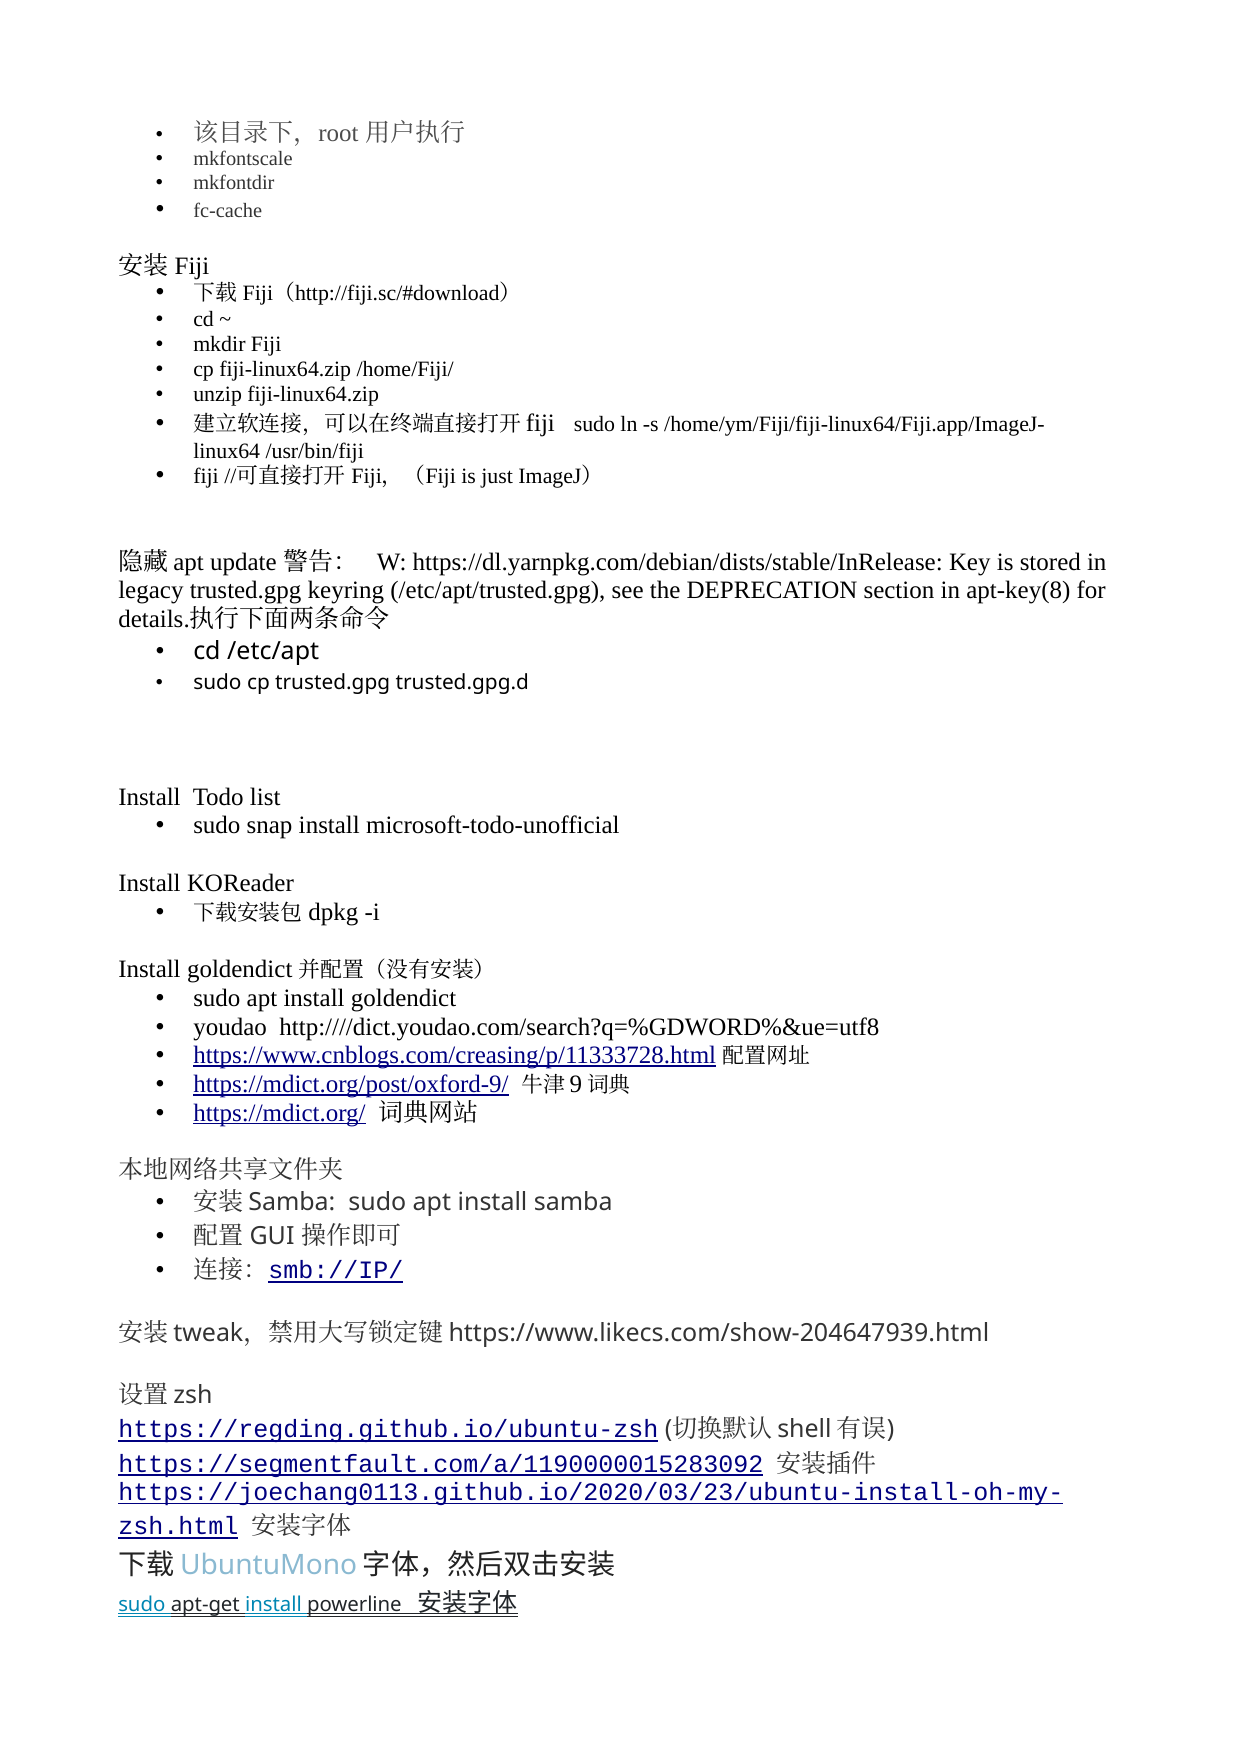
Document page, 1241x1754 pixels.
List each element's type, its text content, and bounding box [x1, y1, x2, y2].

text https://joechang0113.github.io/2020/03/23/ubuntu-install-oh-my-zsh.html 安装字体 [118, 1479, 1122, 1542]
text Install KOReader [118, 868, 1122, 897]
list 安装Samba: sudo apt install samba [156, 1184, 1122, 1218]
list sudo snap install microsoft-todo-unofficial [156, 810, 1122, 839]
text 下载UbuntuMono字体，然后双击安装 [118, 1542, 1122, 1583]
list 下载 Fiji（http://fiji.sc/#download） [156, 280, 1122, 306]
list cp fiji-linux64.zip /home/Fiji/ [156, 356, 1122, 381]
text https://regding.github.io/ubuntu-zsh (切换默认shell有误) [118, 1411, 1122, 1445]
text sudo apt-get install powerline 安装字体 [118, 1583, 1122, 1619]
text 本地网络共享文件夹 [118, 1155, 1122, 1184]
list fiji //可直接打开 Fiji，（Fiji is just ImageJ） [156, 463, 1122, 489]
list mkfontdir [156, 170, 1122, 194]
list 下载安装包 dpkg -i [156, 897, 1122, 925]
text https://segmentfault.com/a/1190000015283092 安装插件 [118, 1445, 1122, 1479]
list sudo apt install goldendict [156, 983, 1122, 1012]
list unzip fiji-linux64.zip [156, 381, 1122, 407]
list mkdir Fiji [156, 331, 1122, 356]
list sudo cp trusted.gpg trusted.gpg.d [156, 667, 1122, 695]
text 设置zsh [118, 1377, 1122, 1411]
list 该目录下，root 用户执行 [156, 118, 1122, 147]
list fc-cache [156, 194, 1122, 222]
list 连接：smb://IP/ [156, 1252, 1122, 1286]
list https://www.cnblogs.com/creasing/p/11333728.html 配置网址 [156, 1040, 1122, 1069]
list https://mdict.org/ 词典网站 [156, 1098, 1122, 1127]
list cd /etc/apt [156, 633, 1122, 667]
text 安装 Fiji [118, 251, 1122, 280]
text 隐藏apt update 警告： W: https://dl.yarnpkg.com/debian/dists/stable/InRelease: Key is stored in legacy trusted.gpg keyring (/etc/apt/trusted.gpg), see the DEPRECATION section in apt-key(8) for details.执行下面两条命令 [118, 547, 1122, 633]
list https://mdict.org/post/oxford-9/ 牛津9词典 [156, 1069, 1122, 1098]
text 安装tweak，禁用大写锁定键https://www.likecs.com/show-204647939.html [118, 1314, 1122, 1348]
text Install Todo list [118, 782, 1122, 810]
text Install goldendict 并配置（没有安装） [118, 954, 1122, 983]
list cd ~ [156, 306, 1122, 331]
list youdao http:////dict.youdao.com/search?q=%GDWORD%&ue=utf8 [156, 1012, 1122, 1040]
list mkfontscale [156, 147, 1122, 170]
list 配置 GUI 操作即可 [156, 1218, 1122, 1252]
list 建立软连接，可以在终端直接打开fiji sudo ln -s /home/ym/Fiji/fiji-linux64/Fiji.app/ImageJ-linux64 /usr/bin/fiji [156, 407, 1122, 463]
